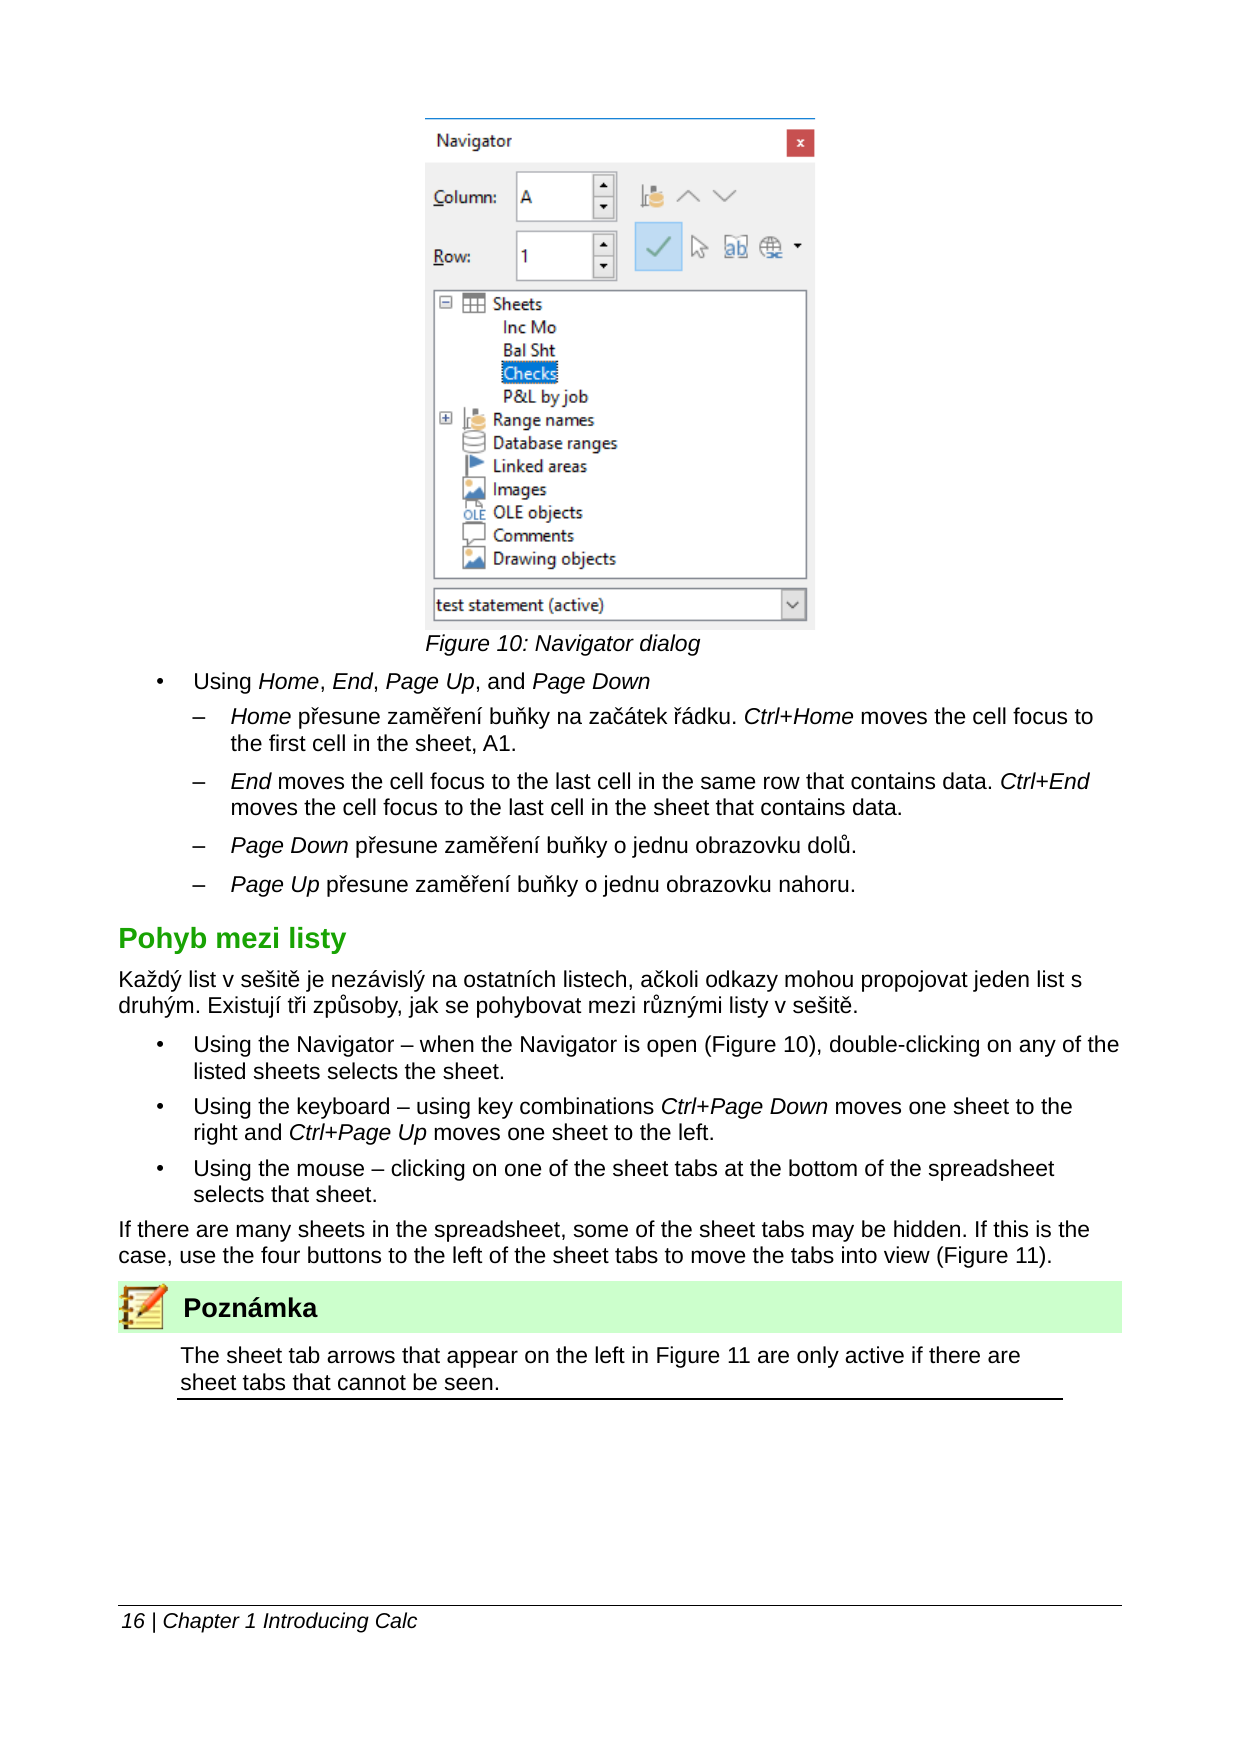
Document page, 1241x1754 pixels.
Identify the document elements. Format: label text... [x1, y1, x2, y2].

picture [119, 1282, 170, 1333]
list Home přesune zaměření buňky na začátek řádku. Ctrl+Home moves the cell focus to the first cell in the sheet, A1. [192, 703, 1122, 756]
subtitle Pohyb mezi listy [118, 921, 1122, 954]
text If there are many sheets in the spreadsheet, some of the sheet tabs may be hidden. If this is the case, use the four buttons to the left of the sheet tabs to move the tabs into view (Figure 11). [118, 1216, 1122, 1269]
text Každý list v sešitě je nezávislý na ostatních listech, ačkoli odkazy mohou propojovat jeden list s druhým. Existují tři způsoby, jak se pohybovat mezi různými listy v sešitě. [118, 966, 1122, 1019]
list Using the mouse – clicking on one of the sheet tabs at the bottom of the spreadsheet selects that sheet. [156, 1154, 1122, 1207]
text The sheet tab arrows that appear on the left in Figure 11 are only active if there are sheet tabs that cannot be seen. [177, 1339, 1063, 1398]
list Page Up přesune zaměření buňky o jednu obrazovku nahoru. [192, 871, 1122, 897]
subtitle Poznámka [118, 1281, 1122, 1333]
list Page Down přesune zaměření buňky o jednu obrazovku dolů. [192, 832, 1122, 859]
list Using the Navigator – when the Navigator is open (Figure 10), double-clicking on any of the listed sheets selects the sheet. [156, 1031, 1122, 1084]
picture [425, 118, 816, 630]
list Using Home, End, Page Up, and Page Down [156, 668, 1122, 694]
text Figure 10: Navigator dialog [425, 630, 815, 656]
list Using the keyboard – using key combinations Ctrl+Page Down moves one sheet to the right and Ctrl+Page Up moves one sheet to the left. [156, 1093, 1122, 1146]
list End moves the cell focus to the last cell in the same row that contains data. Ctrl+End moves the cell focus to the last cell in the sheet that contains data. [192, 768, 1122, 821]
